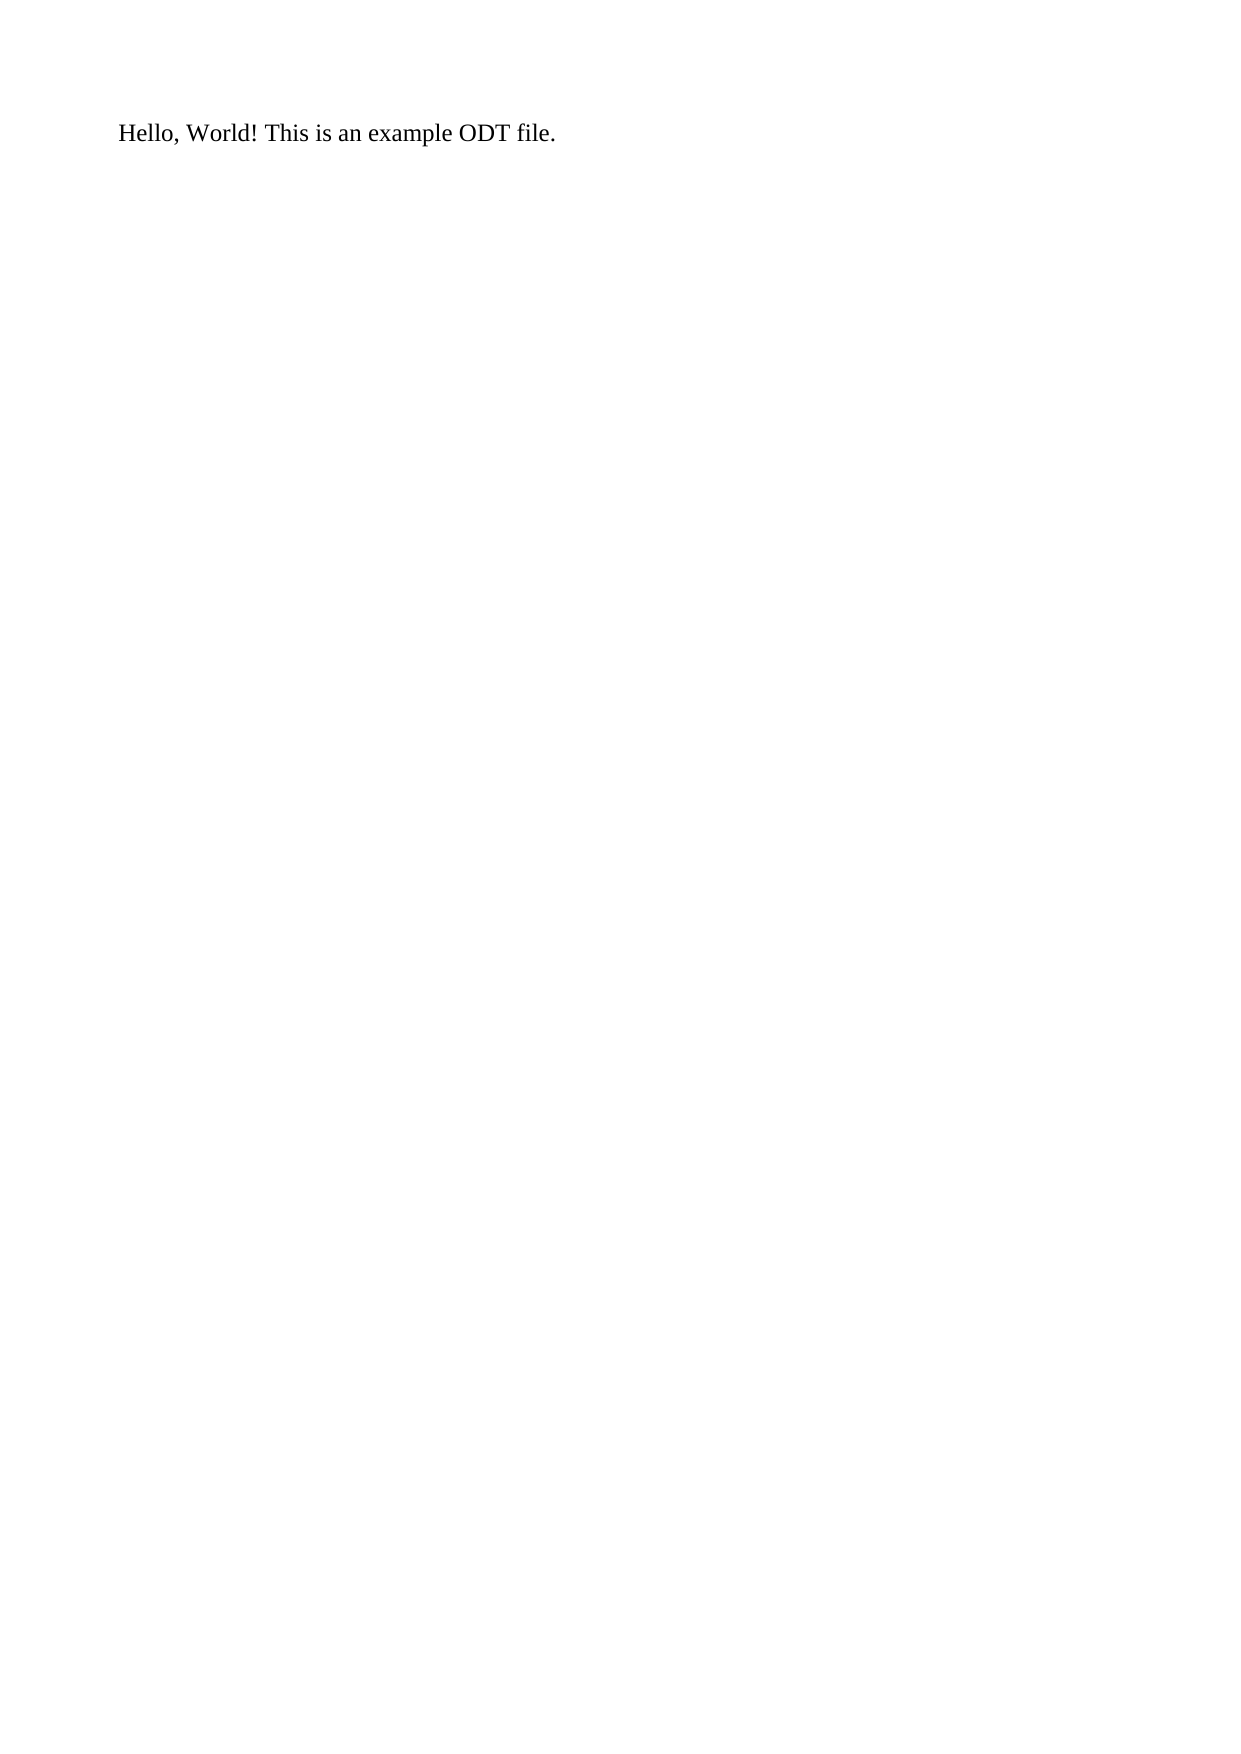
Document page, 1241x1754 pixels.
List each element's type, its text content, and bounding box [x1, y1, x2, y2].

text Hello, World! This is an example ODT file. [118, 118, 1122, 147]
